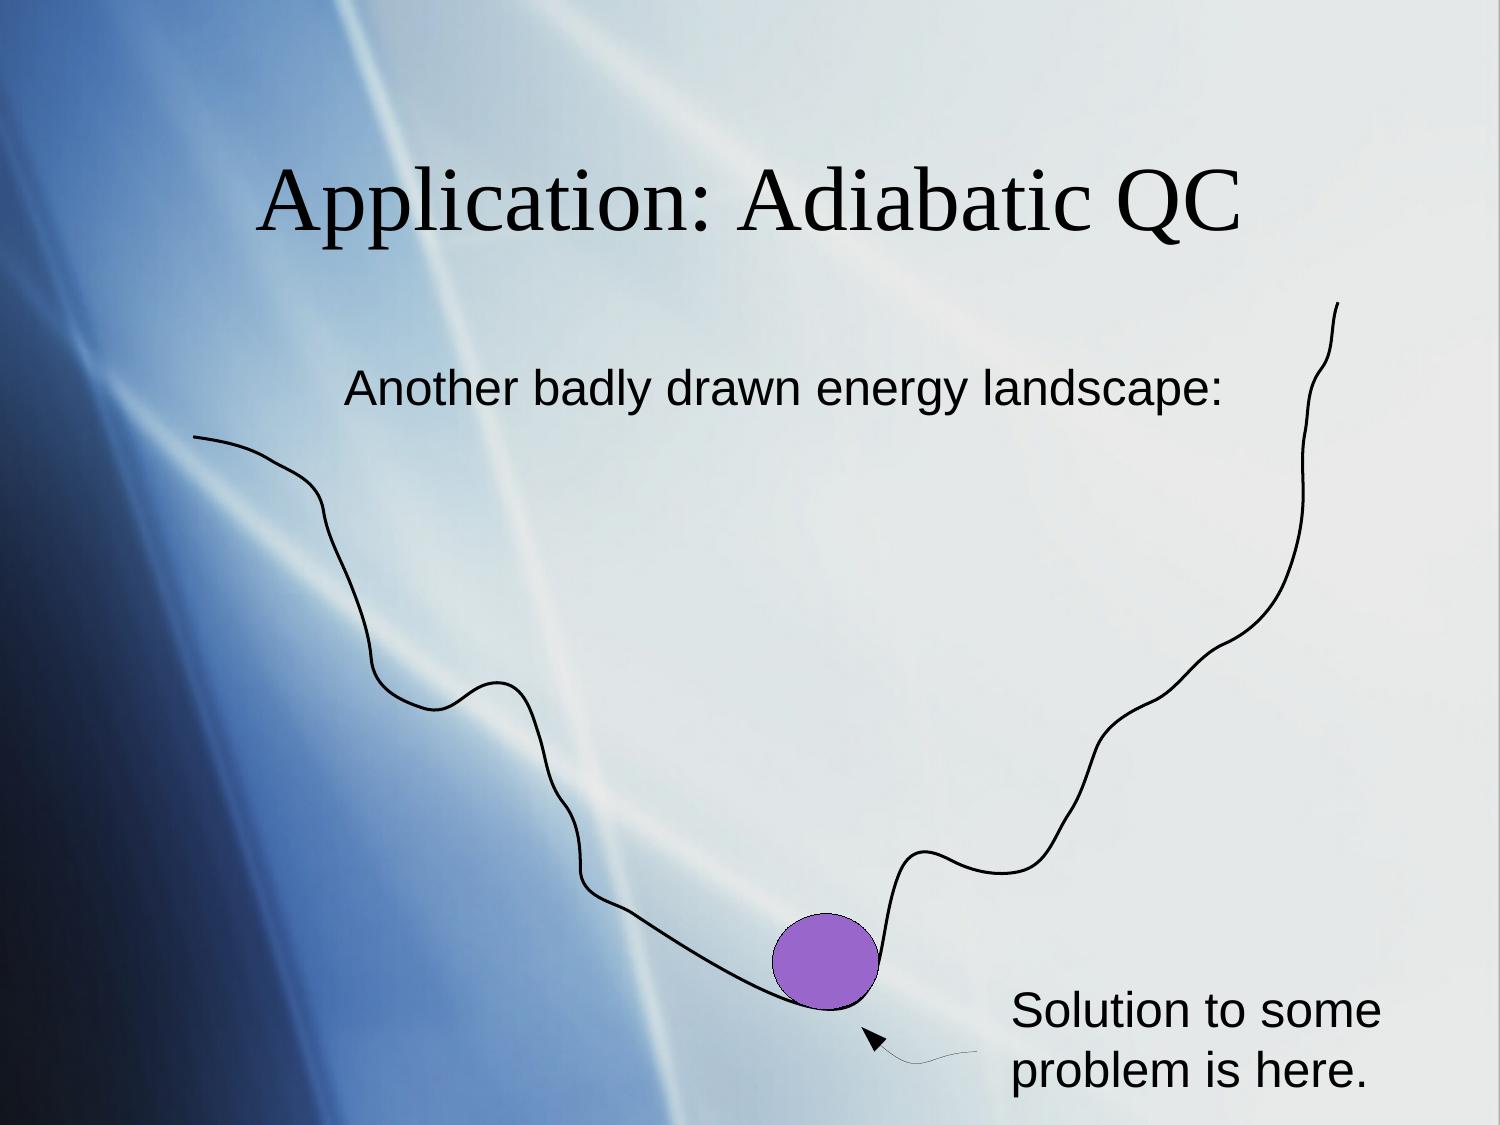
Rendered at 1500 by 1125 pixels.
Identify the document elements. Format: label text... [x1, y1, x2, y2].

text_box Another badly drawn energy landscape: [329, 347, 1241, 423]
title Application: Adiabatic QC [112, 99, 1388, 288]
picture [0, 0, 1500, 1125]
text_box Solution to some problem is here. [995, 970, 1399, 1106]
text_box [772, 913, 879, 1010]
